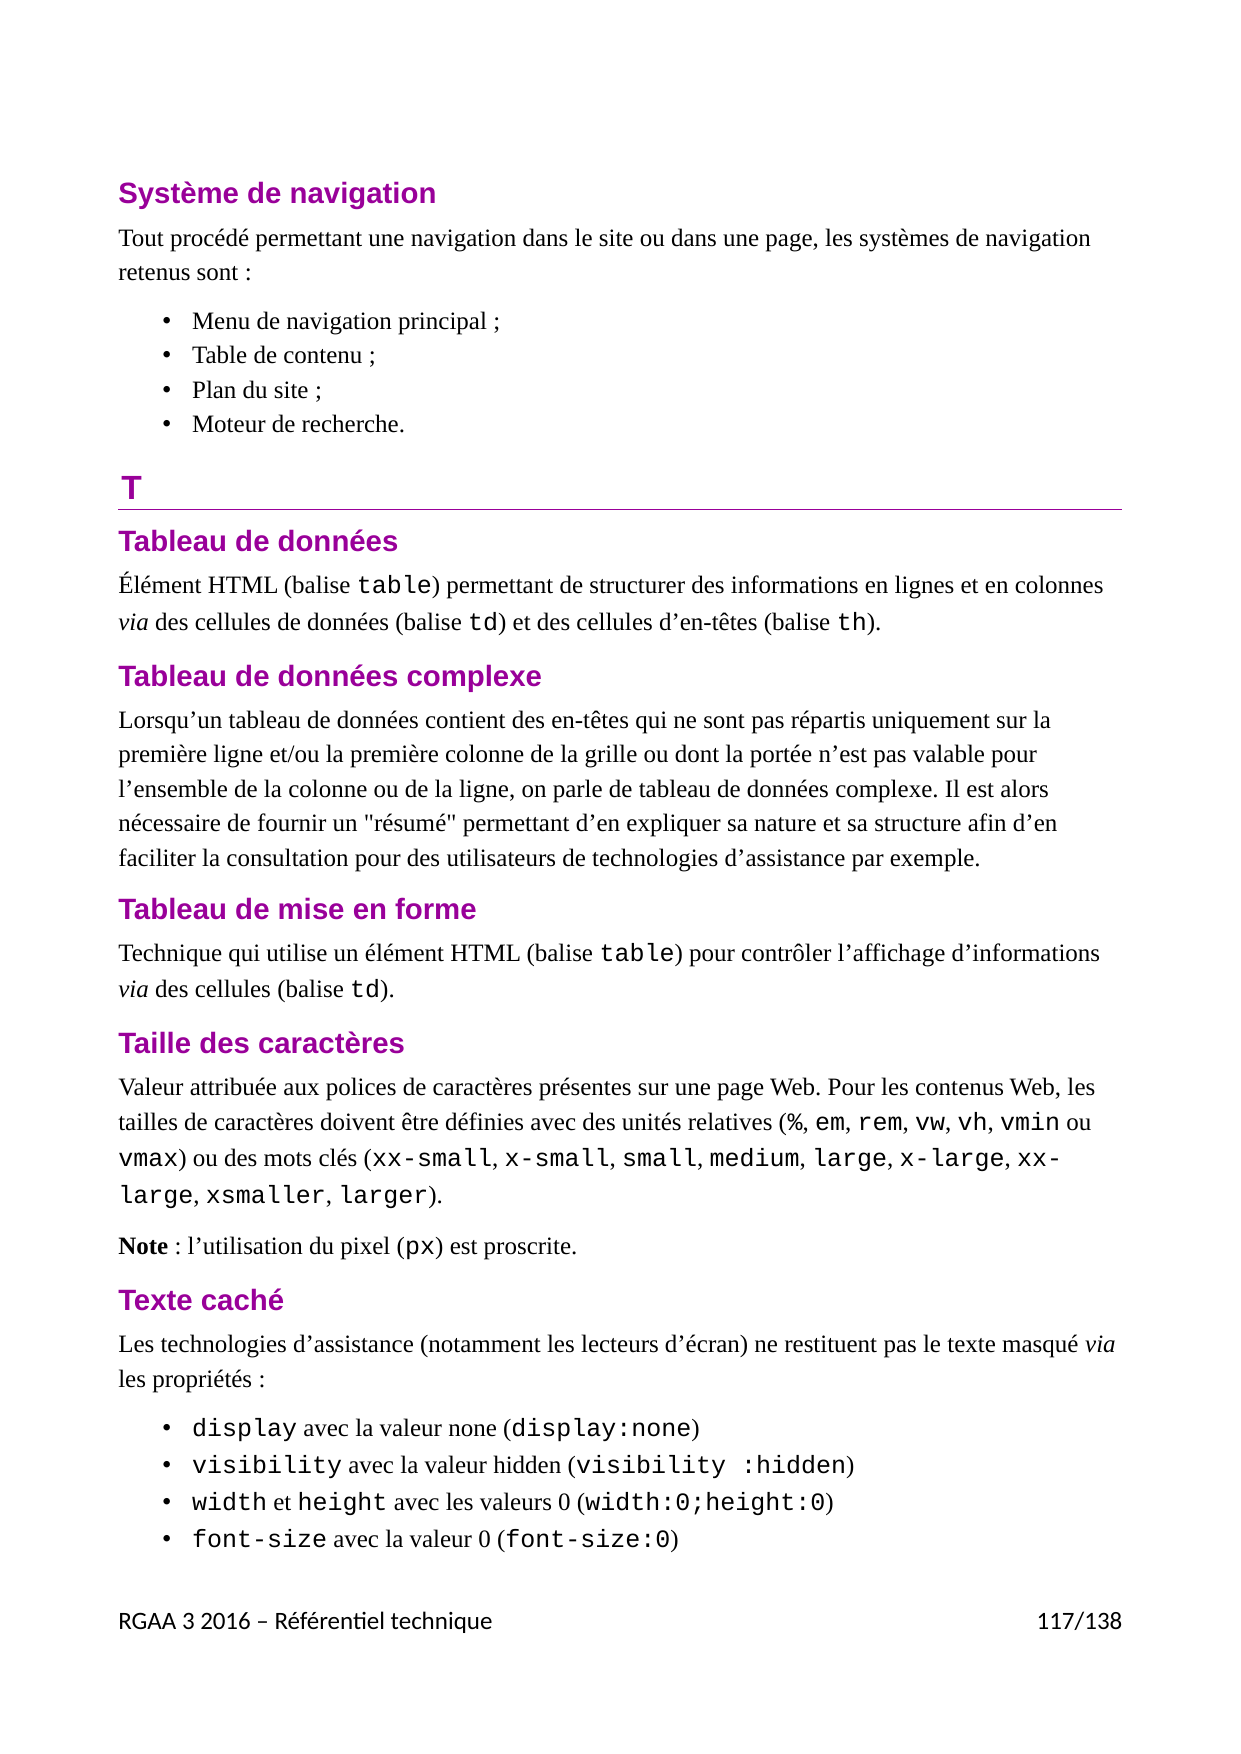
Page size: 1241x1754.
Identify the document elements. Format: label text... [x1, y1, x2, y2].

list visibility avec la valeur hidden (visibility :hidden) [162, 1450, 1122, 1481]
subtitle Taille des caractères [118, 1026, 1122, 1060]
subtitle Texte caché [118, 1283, 1122, 1317]
text Tout procédé permettant une navigation dans le site ou dans une page, les systèmes de navigation retenus sont : [118, 223, 1122, 286]
list display avec la valeur none (display:none) [162, 1413, 1122, 1444]
list Moteur de recherche. [162, 409, 1122, 438]
subtitle Tableau de données [118, 524, 1122, 558]
list font-size avec la valeur 0 (font-size:0) [162, 1524, 1122, 1554]
text Note : l’utilisation du pixel (px) est proscrite. [118, 1231, 1122, 1262]
list Table de contenu ; [162, 341, 1122, 369]
text Les technologies d’assistance (notamment les lecteurs d’écran) ne restituent pas le texte masqué via les propriétés : [118, 1329, 1122, 1392]
list width et height avec les valeurs 0 (width:0;height:0) [162, 1487, 1122, 1518]
subtitle Tableau de mise en forme [118, 892, 1122, 925]
list Plan du site ; [162, 375, 1122, 404]
subtitle Tableau de données complexe [118, 658, 1122, 692]
list Menu de navigation principal ; [162, 306, 1122, 335]
subtitle Système de navigation [118, 176, 1122, 210]
subtitle T [118, 465, 1122, 509]
text Lorsqu’un tableau de données contient des en-têtes qui ne sont pas répartis uniquement sur la première ligne et/ou la première colonne de la grille ou dont la portée n’est pas valable pour l’ensemble de la colonne ou de la ligne, on parle de tableau de données complexe. Il est alors nécessaire de fournir un "résumé" permettant d’en expliquer sa nature et sa structure afin d’en faciliter la consultation pour des utilisateurs de technologies d’assistance par exemple. [118, 705, 1122, 871]
text Élément HTML (balise table) permettant de structurer des informations en lignes et en colonnes via des cellules de données (balise td) et des cellules d’en-têtes (balise th). [118, 570, 1122, 638]
text Technique qui utilise un élément HTML (balise table) pour contrôler l’affichage d’informations via des cellules (balise td). [118, 938, 1122, 1005]
text Valeur attribuée aux polices de caractères présentes sur une page Web. Pour les contenus Web, les tailles de caractères doivent être définies avec des unités relatives (%, em, rem, vw, vh, vmin ou vmax) ou des mots clés (xx-small, x-small, small, medium, large, x-large, xx-large, xsmaller, larger). [118, 1072, 1122, 1211]
